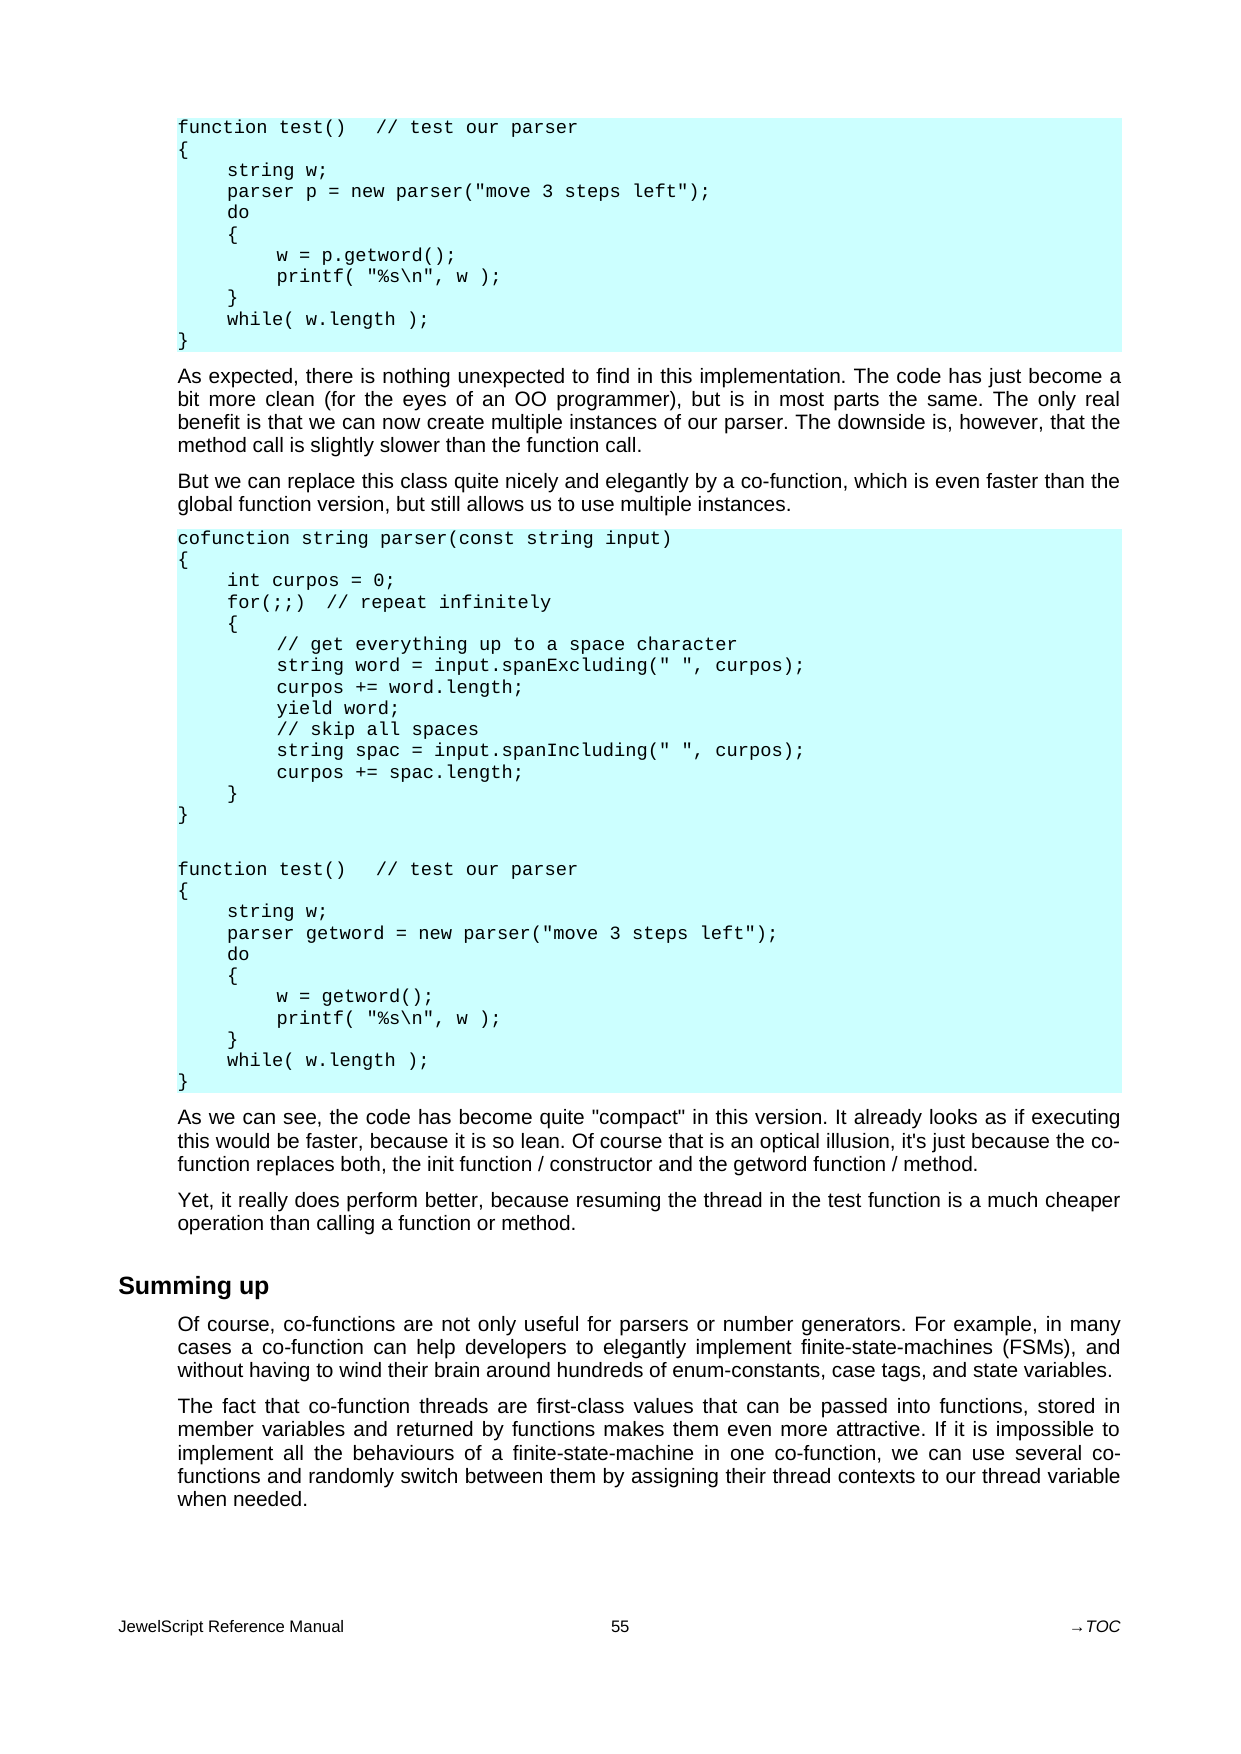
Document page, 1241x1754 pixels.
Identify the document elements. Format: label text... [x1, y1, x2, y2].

subtitle Summing up [118, 1272, 1122, 1300]
text As we can see, the code has become quite "compact" in this version. It already looks as if executing this would be faster, because it is so lean. Of course that is an optical illusion, it's just because the co-function replaces both, the init function / constructor and the getword function / method. [177, 1106, 1122, 1176]
text function test() // test our parser { string w; parser p = new parser("move 3 steps left"); do { w = p.getword(); printf( "%s\n", w ); } while( w.length ); } [177, 118, 1122, 352]
text But we can replace this class quite nicely and elegantly by a co-function, which is even faster than the global function version, but still allows us to use multiple instances. [177, 470, 1122, 516]
text Of course, co-functions are not only useful for parsers or number generators. For example, in many cases a co-function can help developers to elegantly implement finite-state-machines (FSMs), and without having to wind their brain around hundreds of enum-constants, case tags, and state variables. [177, 1312, 1122, 1382]
text function test() // test our parser { string w; parser getword = new parser("move 3 steps left"); do { w = getword(); printf( "%s\n", w ); } while( w.length ); } [177, 838, 1122, 1093]
text The fact that co-function threads are first-class values that can be passed into functions, stored in member variables and returned by functions makes them even more attractive. If it is impossible to implement all the behaviours of a finite-state-machine in one co-function, we can use several co-functions and randomly switch between them by assigning their thread contexts to our thread variable when needed. [177, 1395, 1122, 1511]
text cofunction string parser(const string input) { int curpos = 0; for(;;) // repeat infinitely { // get everything up to a space character string word = input.spanExcluding(" ", curpos); curpos += word.length; yield word; // skip all spaces string spac = input.spanIncluding(" ", curpos); curpos += spac.length; } } [177, 529, 1122, 826]
text As expected, there is nothing unexpected to find in this implementation. The code has just become a bit more clean (for the eyes of an OO programmer), but is in most parts the same. The only real benefit is that we can now create multiple instances of our parser. The downside is, however, that the method call is slightly slower than the function call. [177, 364, 1122, 457]
text Yet, it really does perform better, because resuming the thread in the test function is a much cheaper operation than calling a function or method. [177, 1188, 1122, 1234]
